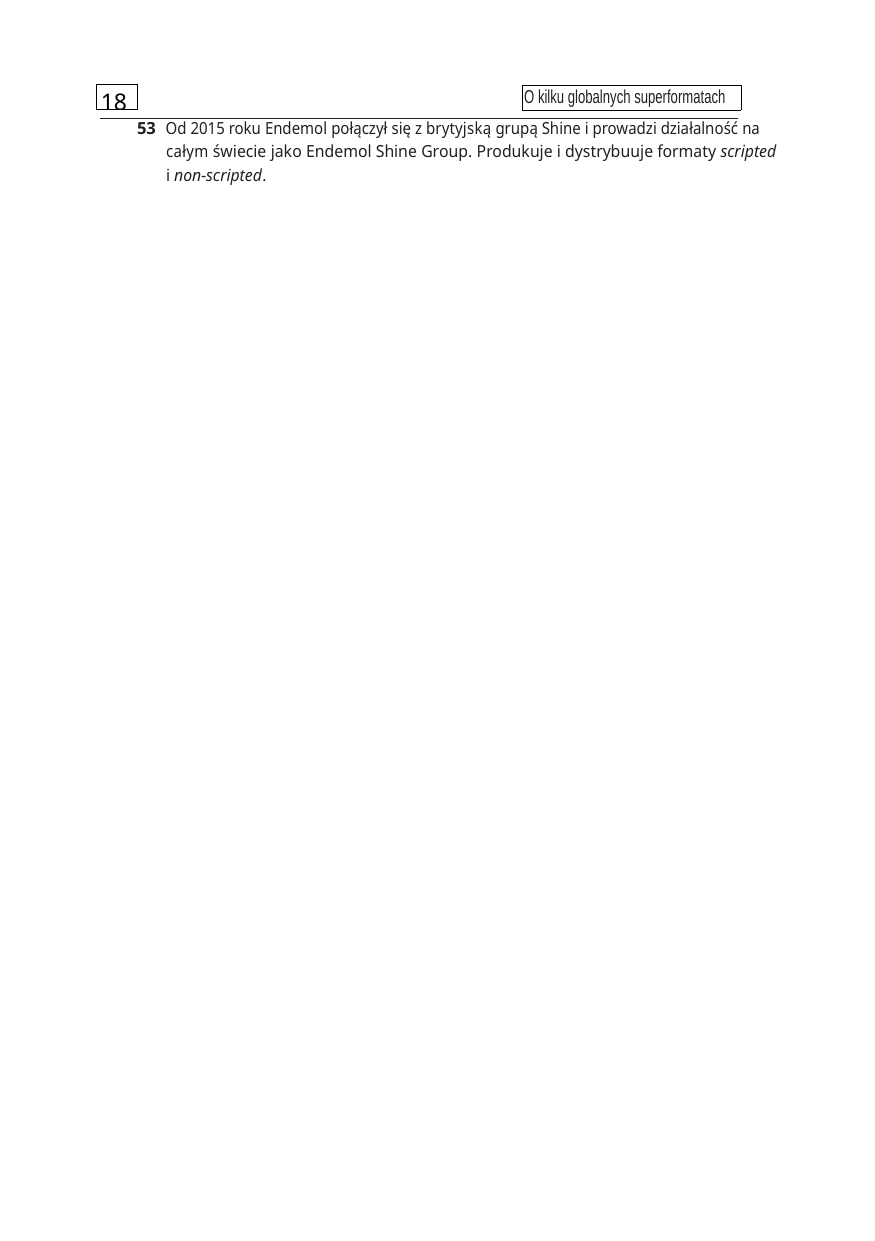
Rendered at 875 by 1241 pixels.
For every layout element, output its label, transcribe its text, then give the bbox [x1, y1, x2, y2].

list Od 2015 roku Endemol połączył się z brytyjską grupą Shine i prowadzi działalność na całym świecie jako Endemol Shine Group. Produkuje i dystrybuuje formaty scripted i non-scripted. [137, 117, 776, 186]
